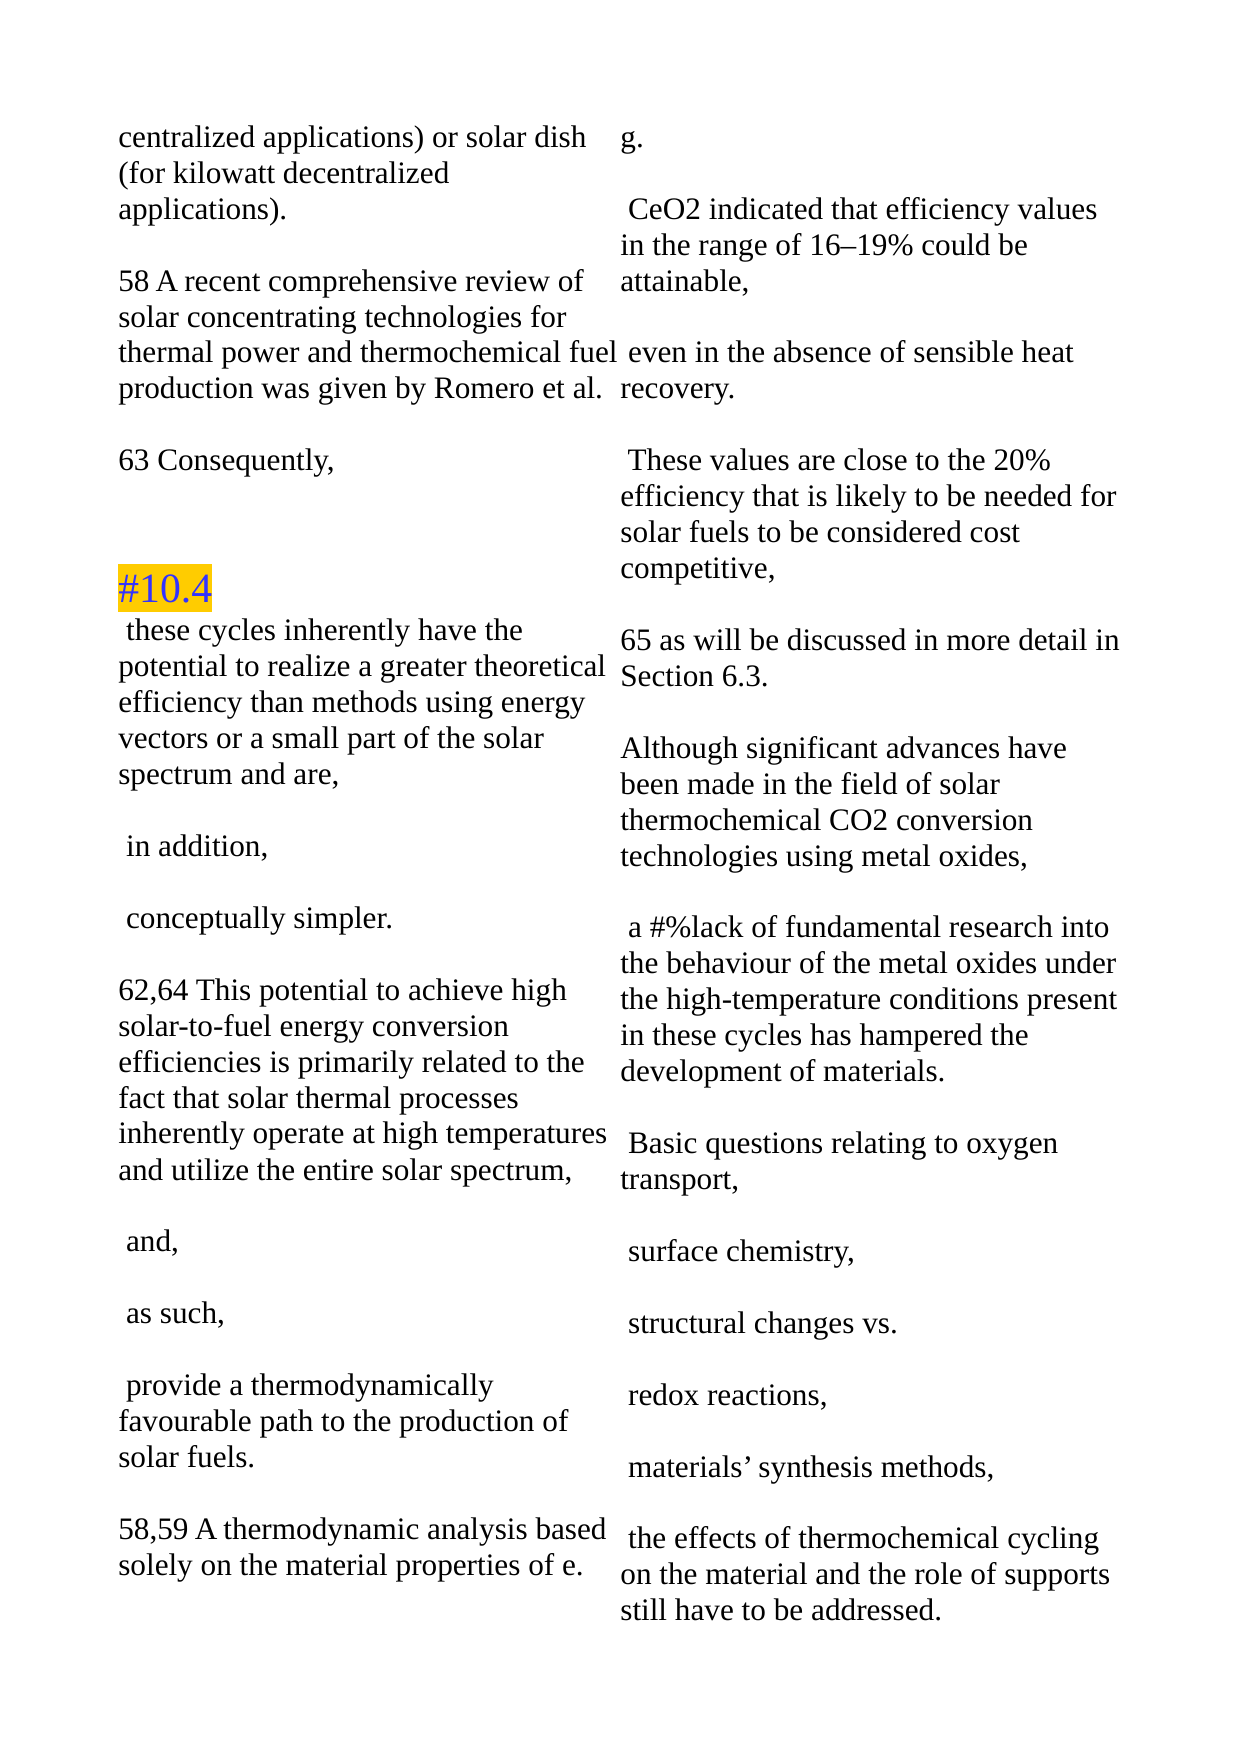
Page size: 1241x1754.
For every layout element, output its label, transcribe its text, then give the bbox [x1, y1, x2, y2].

text a #%lack of fundamental research into the behaviour of the metal oxides under the high-temperature conditions present in these cycles has hampered the development of materials. [620, 909, 1122, 1088]
text conceptually simpler. [118, 899, 620, 935]
text as such, [118, 1294, 620, 1330]
text g. [620, 118, 1122, 154]
text and, [118, 1223, 620, 1258]
text the effects of thermochemical cycling on the material and the role of supports still have to be addressed. [620, 1520, 1122, 1627]
text 63 Consequently, [118, 442, 620, 477]
text Although significant advances have been made in the field of solar thermochemical CO2 conversion technologies using metal oxides, [620, 729, 1122, 873]
text 65 as will be discussed in more detail in Section 6.3. [620, 621, 1122, 693]
text #10.4 [118, 564, 620, 612]
text CeO2 indicated that efficiency values in the range of 16–19% could be attainable, [620, 190, 1122, 298]
text even in the absence of sensible heat recovery. [620, 334, 1122, 406]
text in addition, [118, 827, 620, 863]
text redox reactions, [620, 1376, 1122, 1412]
text Basic questions relating to oxygen transport, [620, 1124, 1122, 1196]
text materials’ synthesis methods, [620, 1448, 1122, 1484]
text 62,64 This potential to achieve high solar-to-fuel energy conversion efficiencies is primarily related to the fact that solar thermal processes inherently operate at high temperatures and utilize the entire solar spectrum, [118, 971, 620, 1187]
text centralized applications) or solar dish (for kilowatt decentralized applications). [118, 118, 620, 226]
text 58 A recent comprehensive review of solar concentrating technologies for thermal power and thermochemical fuel production was given by Romero et al. [118, 262, 620, 406]
text 58,59 A thermodynamic analysis based solely on the material properties of e. [118, 1510, 620, 1582]
text structural changes vs. [620, 1304, 1122, 1340]
text these cycles inherently have the potential to realize a greater theoretical efficiency than methods using energy vectors or a small part of the solar spectrum and are, [118, 612, 620, 791]
text provide a thermodynamically favourable path to the production of solar fuels. [118, 1366, 620, 1474]
text surface chemistry, [620, 1232, 1122, 1268]
text These values are close to the 20% efficiency that is likely to be needed for solar fuels to be considered cost competitive, [620, 442, 1122, 585]
